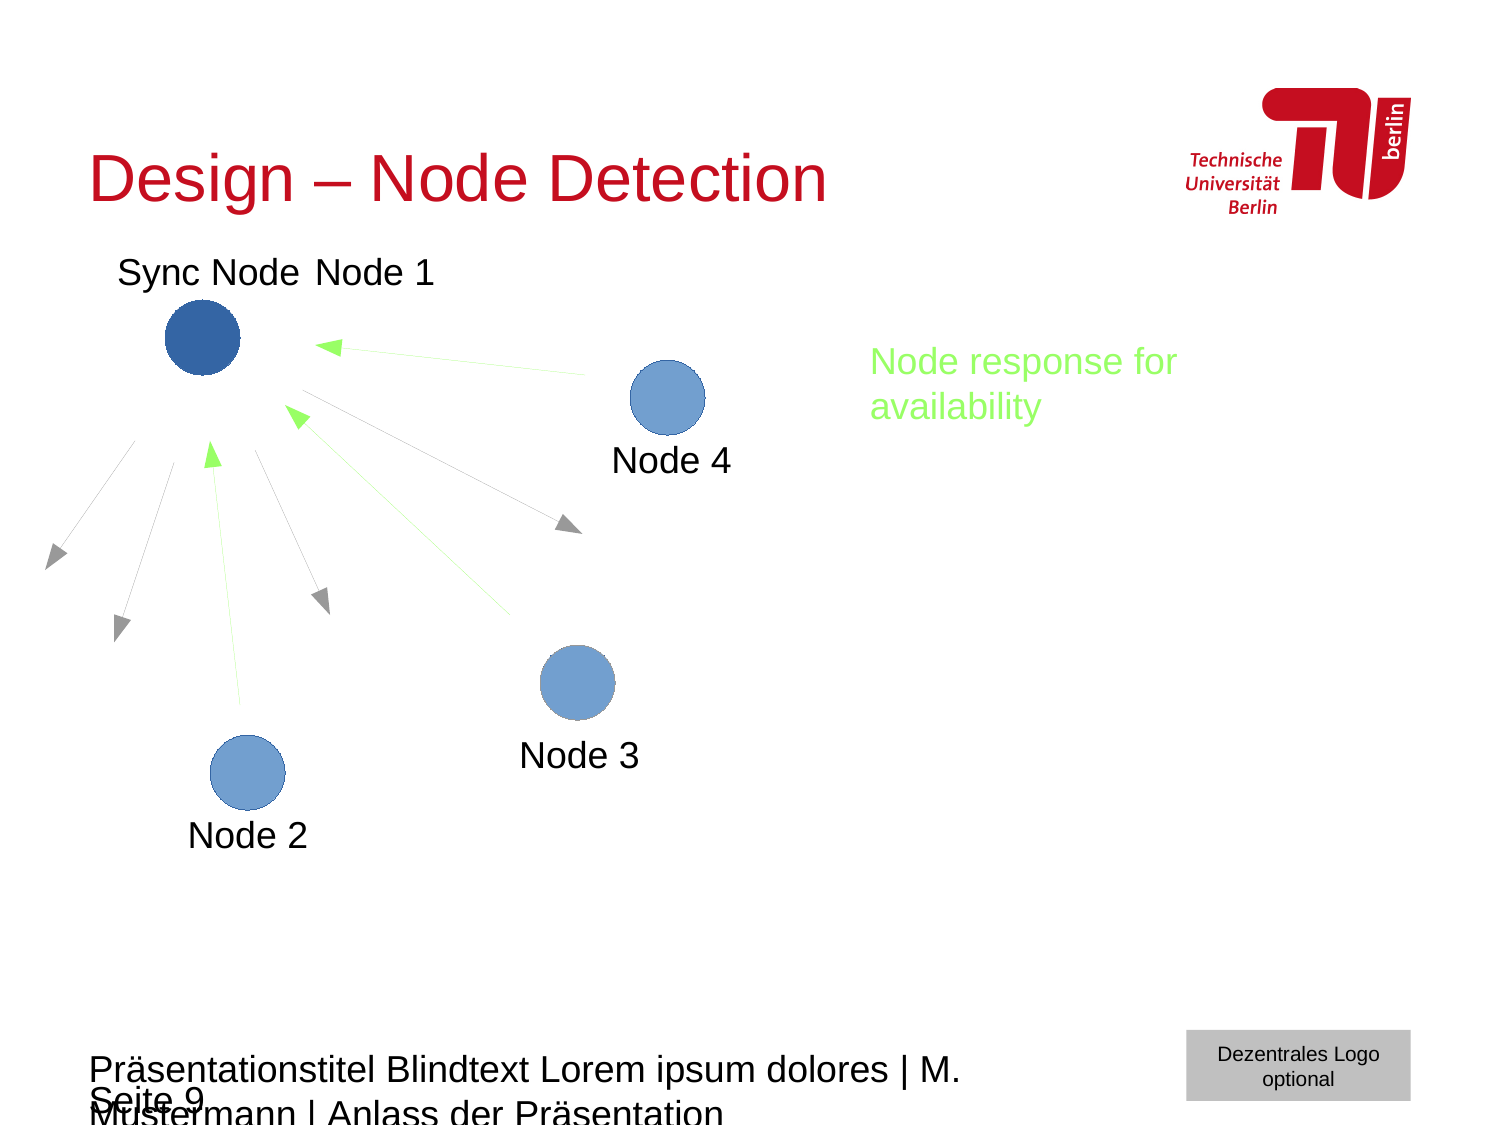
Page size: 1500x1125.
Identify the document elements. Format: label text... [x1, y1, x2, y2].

text_box Node 4 [596, 428, 822, 489]
text_box Sync Node [102, 240, 300, 300]
text_box Node 2 [172, 803, 398, 864]
text_box Node response for availability [855, 329, 1321, 435]
text_box Node 1 [300, 240, 526, 300]
text_box [210, 735, 286, 811]
text_box [630, 360, 706, 428]
text_box [540, 645, 616, 721]
text_box Node 3 [504, 723, 730, 784]
picture [1186, 88, 1411, 120]
text_box [165, 300, 241, 376]
title Design – Node Detection [88, 120, 1411, 215]
